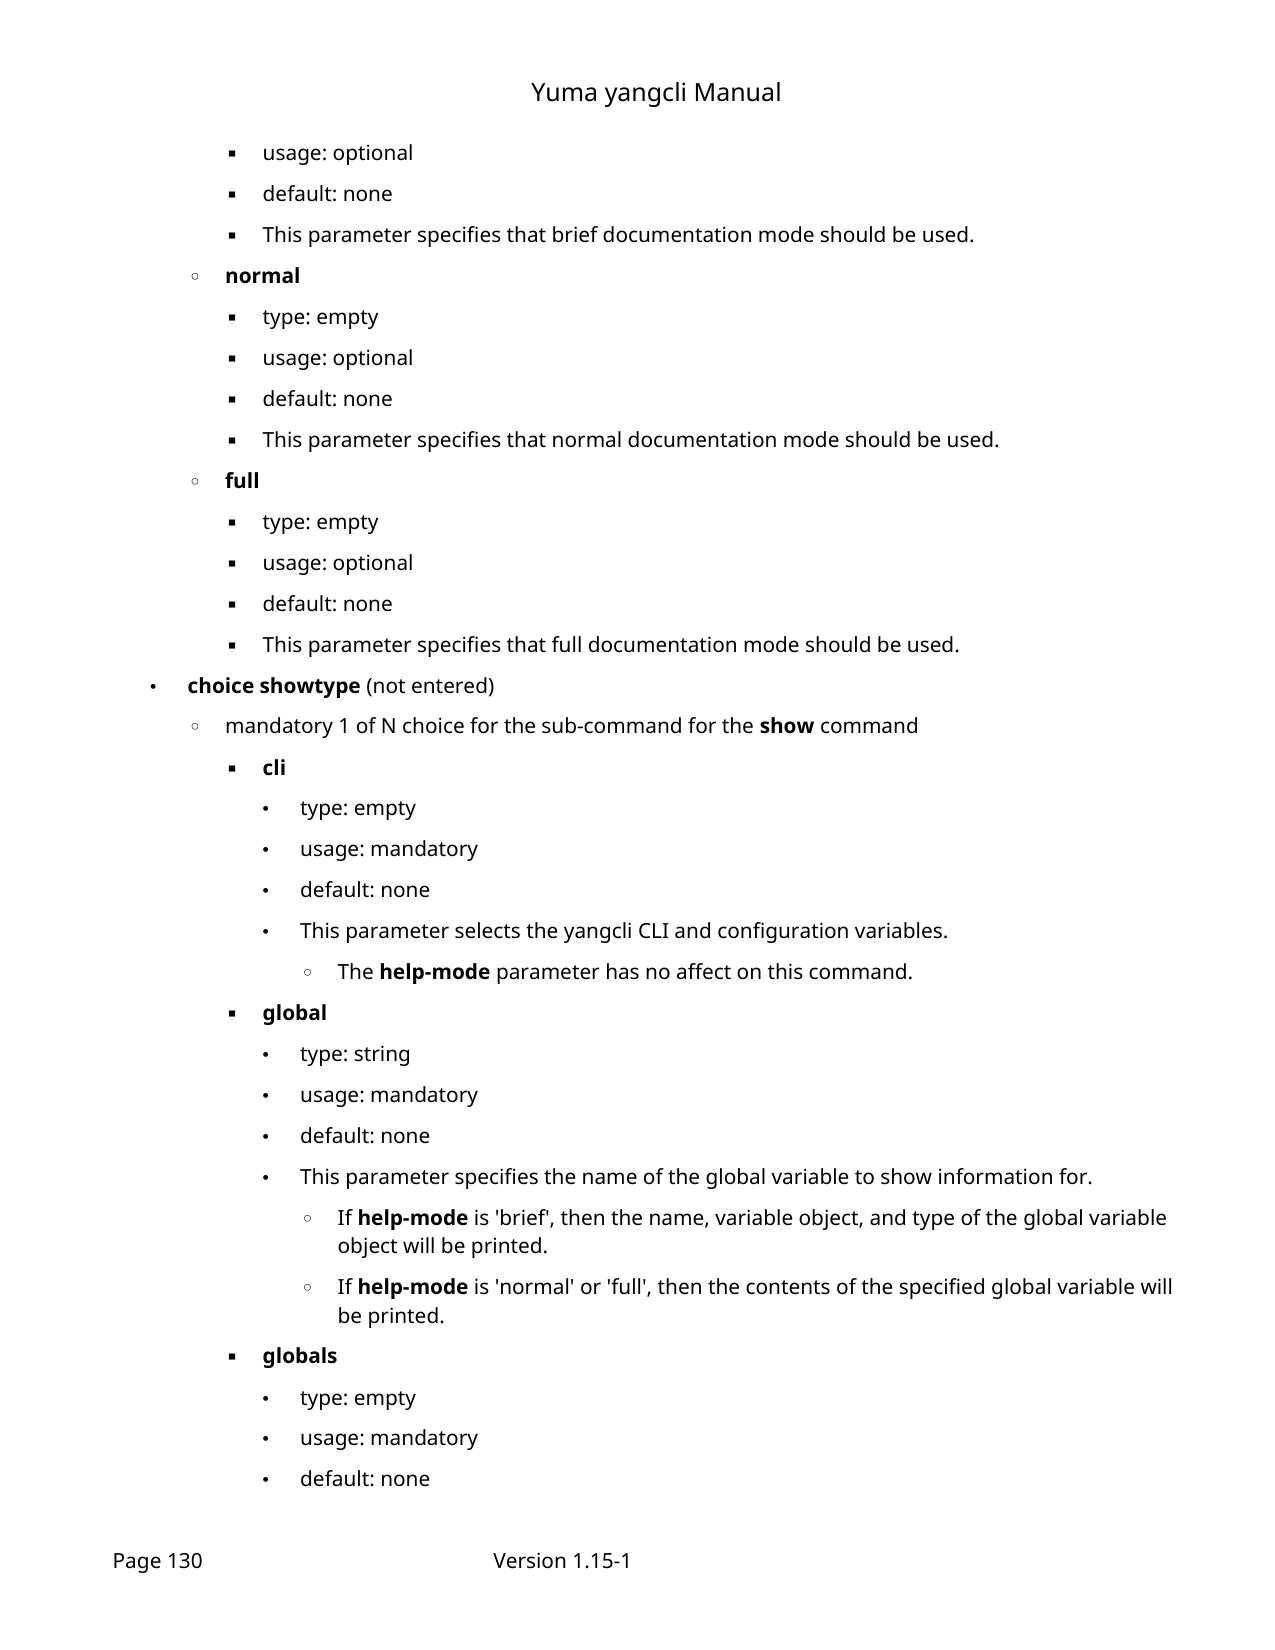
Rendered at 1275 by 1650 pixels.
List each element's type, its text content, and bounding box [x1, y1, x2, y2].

list The help-mode parameter has no affect on this command. [300, 957, 1200, 986]
list This parameter specifies the name of the global variable to show information for. [262, 1162, 1200, 1190]
list normal [187, 261, 1200, 290]
list type: empty [225, 302, 1200, 331]
list This parameter specifies that brief documentation mode should be used. [225, 220, 1200, 249]
list type: empty [262, 1383, 1200, 1411]
list If help-mode is 'brief', then the name, variable object, and type of the global variable object will be printed. [300, 1203, 1200, 1260]
list type: empty [262, 793, 1200, 822]
list default: none [262, 1464, 1200, 1493]
list default: none [225, 384, 1200, 413]
list cli [225, 753, 1200, 781]
list usage: optional [225, 548, 1200, 576]
list usage: optional [225, 343, 1200, 372]
list usage: optional [225, 138, 1200, 167]
list usage: mandatory [262, 1080, 1200, 1108]
list This parameter specifies that full documentation mode should be used. [225, 630, 1200, 658]
list type: empty [225, 507, 1200, 535]
list mandatory 1 of N choice for the sub-command for the show command [187, 712, 1200, 740]
list global [225, 998, 1200, 1027]
list default: none [225, 589, 1200, 617]
list usage: mandatory [262, 834, 1200, 863]
list This parameter selects the yangcli CLI and configuration variables. [262, 916, 1200, 945]
list default: none [225, 179, 1200, 208]
list choice showtype (not entered) [150, 671, 1200, 699]
list default: none [262, 1121, 1200, 1149]
list This parameter specifies that normal documentation mode should be used. [225, 425, 1200, 453]
list globals [225, 1342, 1200, 1370]
list If help-mode is 'normal' or 'full', then the contents of the specified global variable will be printed. [300, 1272, 1200, 1329]
list usage: mandatory [262, 1423, 1200, 1452]
list type: string [262, 1039, 1200, 1068]
list default: none [262, 875, 1200, 904]
list full [187, 466, 1200, 494]
